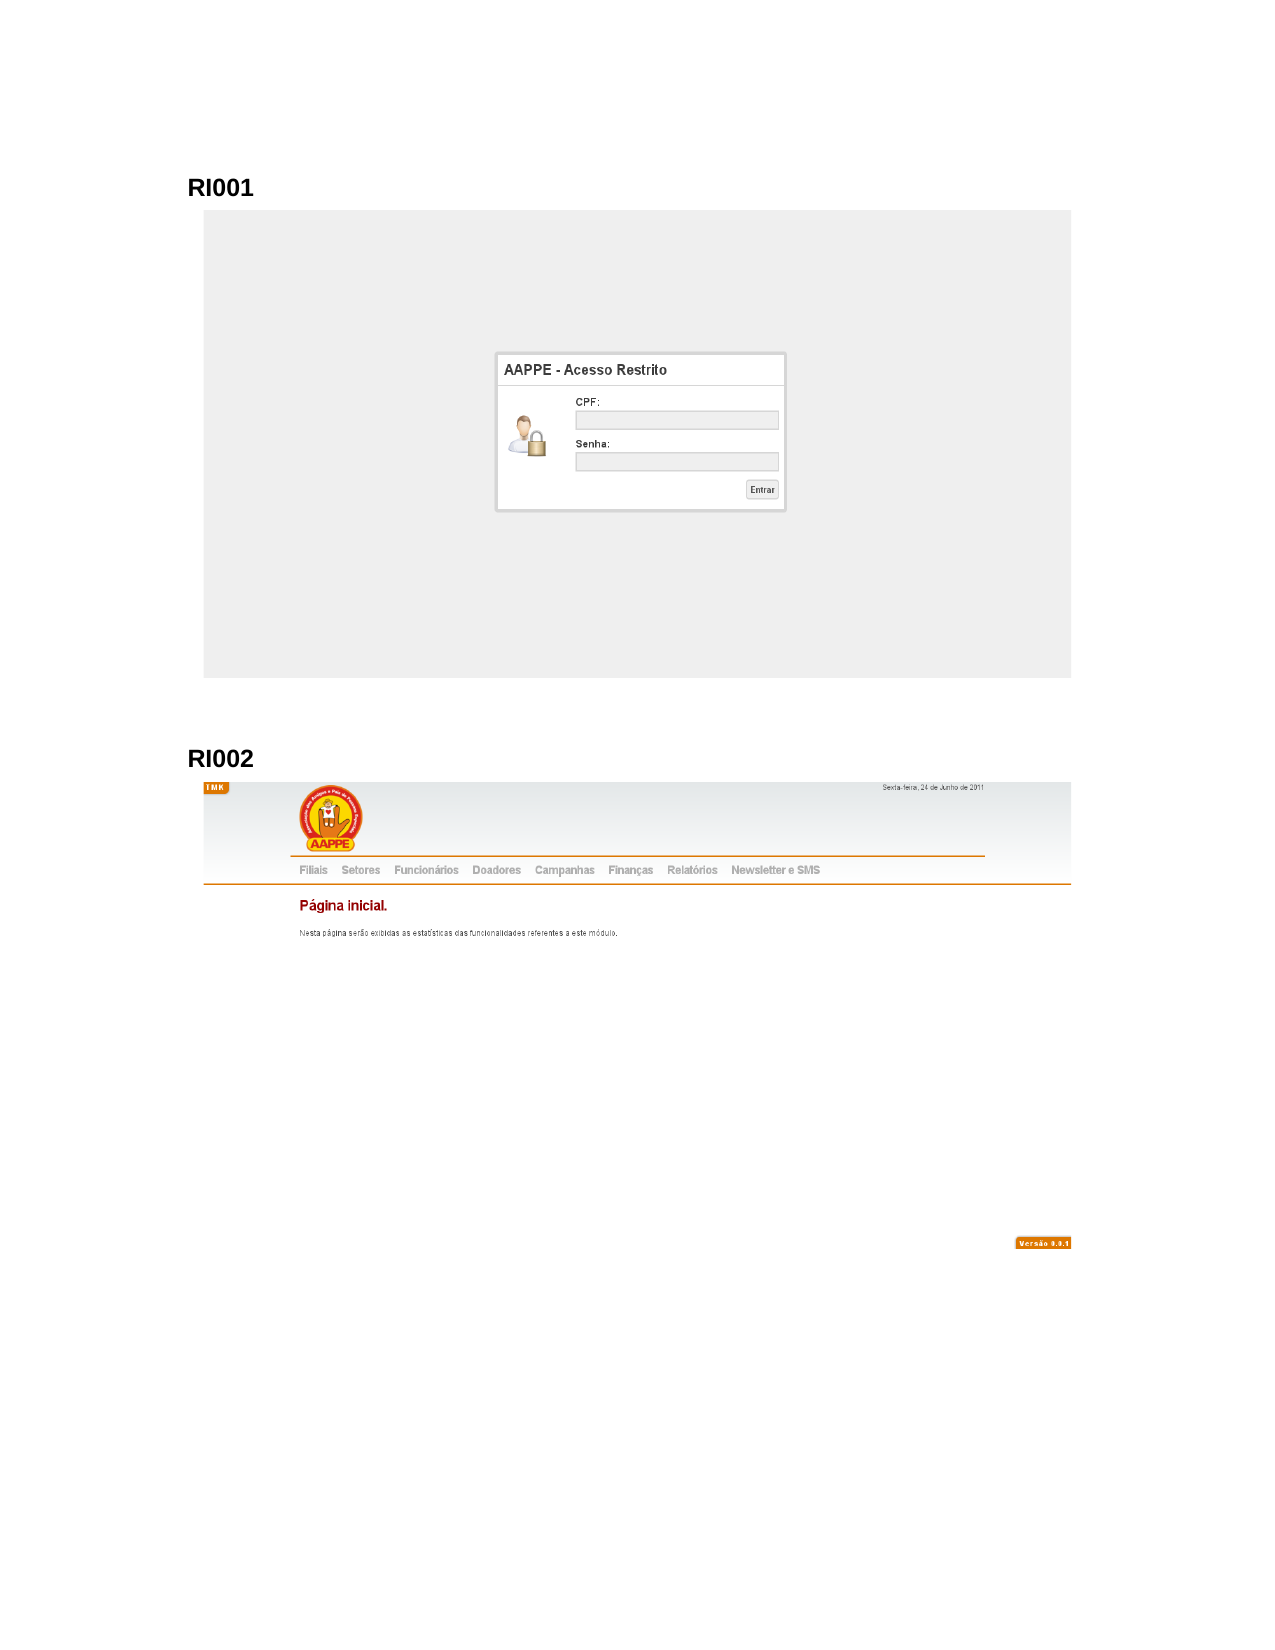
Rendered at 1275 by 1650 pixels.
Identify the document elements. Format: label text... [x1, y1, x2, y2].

text RI002 [187, 744, 1088, 773]
picture [203, 210, 1072, 678]
picture [203, 782, 1072, 1249]
text RI001 [187, 173, 1088, 687]
